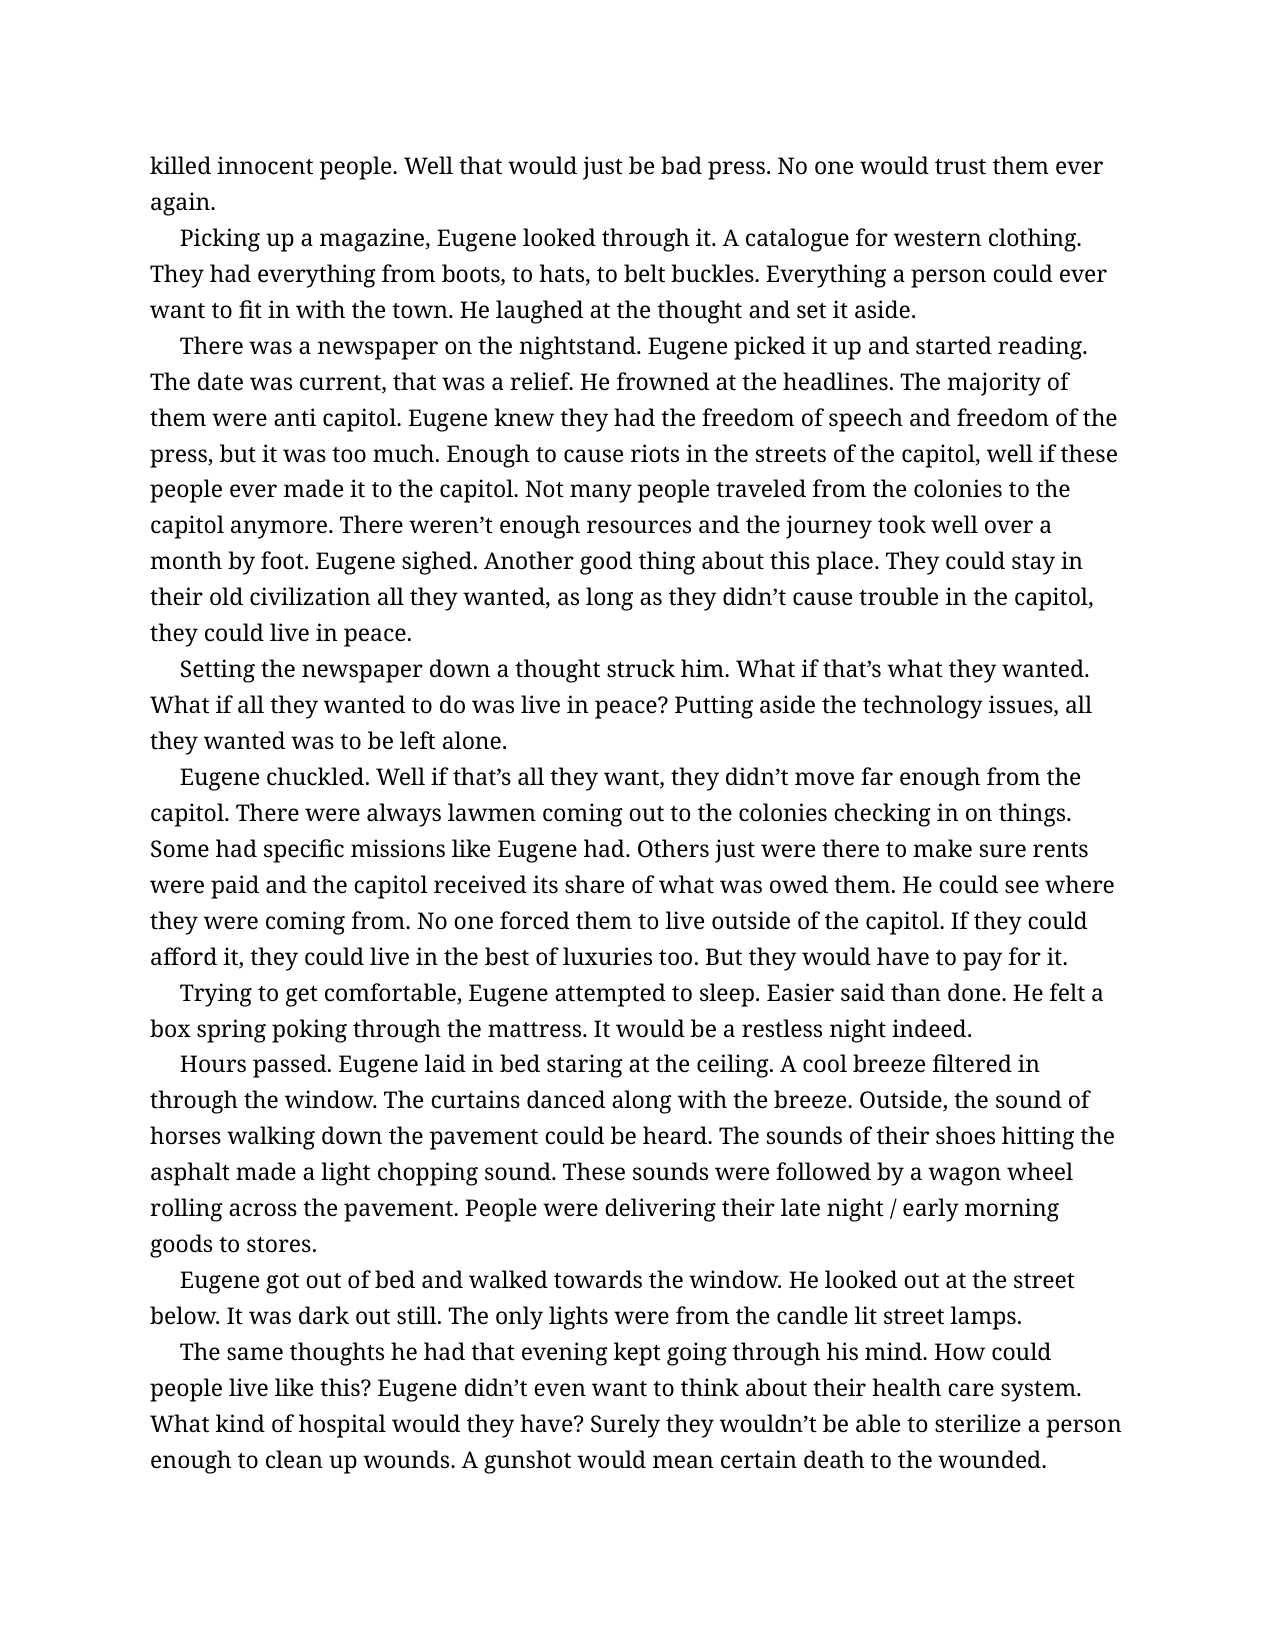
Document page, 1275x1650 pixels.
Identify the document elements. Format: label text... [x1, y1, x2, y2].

text Eugene chuckled. Well if that’s all they want, they didn’t move far enough from the capitol. There were always lawmen coming out to the colonies checking in on things. Some had specific missions like Eugene had. Others just were there to make sure rents were paid and the capitol received its share of what was owed them. He could see where they were coming from. No one forced them to live outside of the capitol. If they could afford it, they could live in the best of luxuries too. But they would have to pay for it. [150, 761, 1125, 972]
text Trying to get comfortable, Eugene attempted to sleep. Easier said than done. He felt a box spring poking through the mattress. It would be a restless night indeed. [150, 977, 1125, 1044]
text There was a newspaper on the nightstand. Eugene picked it up and started reading. The date was current, that was a relief. He frowned at the headlines. The majority of them were anti capitol. Eugene knew they had the freedom of speech and freedom of the press, but it was too much. Enough to cause riots in the streets of the capitol, well if these people ever made it to the capitol. Not many people traveled from the colonies to the capitol anymore. There weren’t enough resources and the journey took well over a month by foot. Eugene sighed. Another good thing about this place. They could stay in their old civilization all they wanted, as long as they didn’t cause trouble in the capitol, they could live in peace. [150, 330, 1125, 648]
text Eugene got out of bed and walked towards the window. He looked out at the street below. It was dark out still. The only lights were from the candle lit street lamps. [150, 1264, 1125, 1331]
text Setting the newspaper down a thought struck him. What if that’s what they wanted. What if all they wanted to do was live in peace? Putting aside the technology issues, all they wanted was to be left alone. [150, 653, 1125, 756]
text The same thoughts he had that evening kept going through his mind. How could people live like this? Eugene didn’t even want to think about their health care system. What kind of hospital would they have? Surely they wouldn’t be able to sterilize a person enough to clean up wounds. A gunshot would mean certain death to the wounded. [150, 1336, 1125, 1475]
text Hours passed. Eugene laid in bed staring at the ceiling. A cool breeze filtered in through the window. The curtains danced along with the breeze. Outside, the sound of horses walking down the pavement could be heard. The sounds of their shoes hitting the asphalt made a light chopping sound. These sounds were followed by a wagon wheel rolling across the pavement. People were delivering their late night / early morning goods to stores. [150, 1048, 1125, 1259]
text Picking up a magazine, Eugene looked through it. A catalogue for western clothing. They had everything from boots, to hats, to belt buckles. Everything a person could ever want to fit in with the town. He laughed at the thought and set it aside. [150, 222, 1125, 325]
text killed innocent people. Well that would just be bad press. No one would trust them ever again. [150, 150, 1125, 217]
